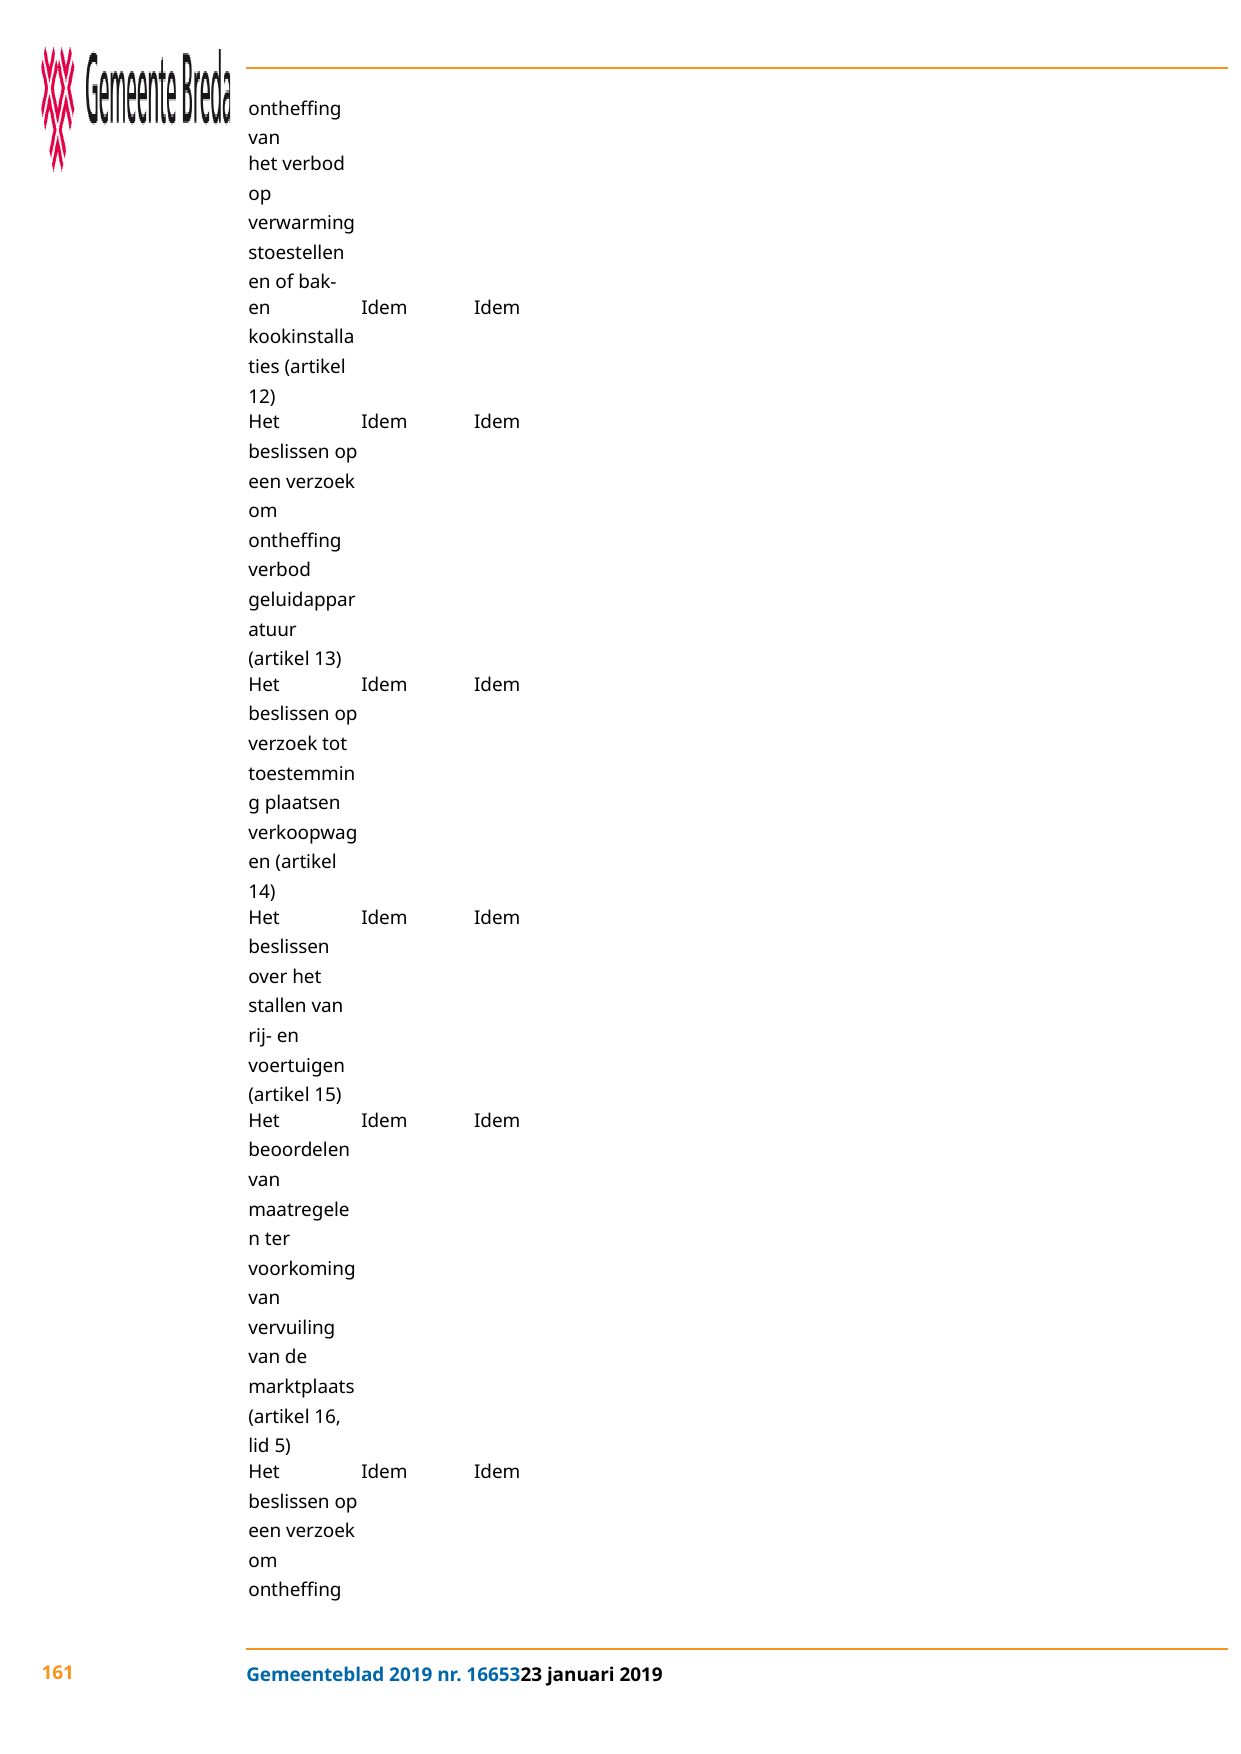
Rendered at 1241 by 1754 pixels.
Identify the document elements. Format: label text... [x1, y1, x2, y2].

table_cell [361, 95, 474, 150]
table_cell Het beslissen op een verzoek om ontheffing verbod geluidapparatuur (artikel 13) [248, 409, 361, 671]
table_cell Idem [474, 1458, 587, 1602]
table_cell [587, 1107, 700, 1458]
table_cell [587, 150, 700, 294]
table_cell [474, 95, 587, 150]
table_cell [587, 1458, 700, 1602]
table_cell [361, 150, 474, 294]
table_cell Idem [474, 1107, 587, 1458]
picture [41, 47, 231, 172]
table_cell Het beslissen op verzoek tot toestemming plaatsen verkoopwagen (artikel 14) [248, 671, 361, 904]
table_cell Idem [361, 671, 474, 904]
table_cell [474, 150, 587, 294]
table_cell Het beoordelen van maatregelen ter voorkoming van vervuiling van de marktplaats (artikel 16, lid 5) [248, 1107, 361, 1458]
table_cell Idem [361, 1107, 474, 1458]
table_cell [587, 671, 700, 904]
table_cell Idem [361, 409, 474, 671]
table_cell Idem [474, 294, 587, 409]
table_cell ontheffing van [248, 95, 361, 150]
table_cell [587, 409, 700, 671]
table_cell [587, 95, 700, 150]
table_cell Het beslissen op een verzoek om ontheffing [248, 1458, 361, 1602]
table_cell het verbod op verwarmingstoestellen en of bak- [248, 150, 361, 294]
table_cell en kookinstallaties (artikel 12) [248, 294, 361, 409]
table_cell [587, 904, 700, 1107]
table_cell [587, 294, 700, 409]
table_cell Idem [474, 671, 587, 904]
table_cell Het beslissen over het stallen van rij- en voertuigen (artikel 15) [248, 904, 361, 1107]
table_cell Idem [361, 294, 474, 409]
table_cell Idem [361, 1458, 474, 1602]
table_cell Idem [361, 904, 474, 1107]
table_cell Idem [474, 409, 587, 671]
table_cell Idem [474, 904, 587, 1107]
